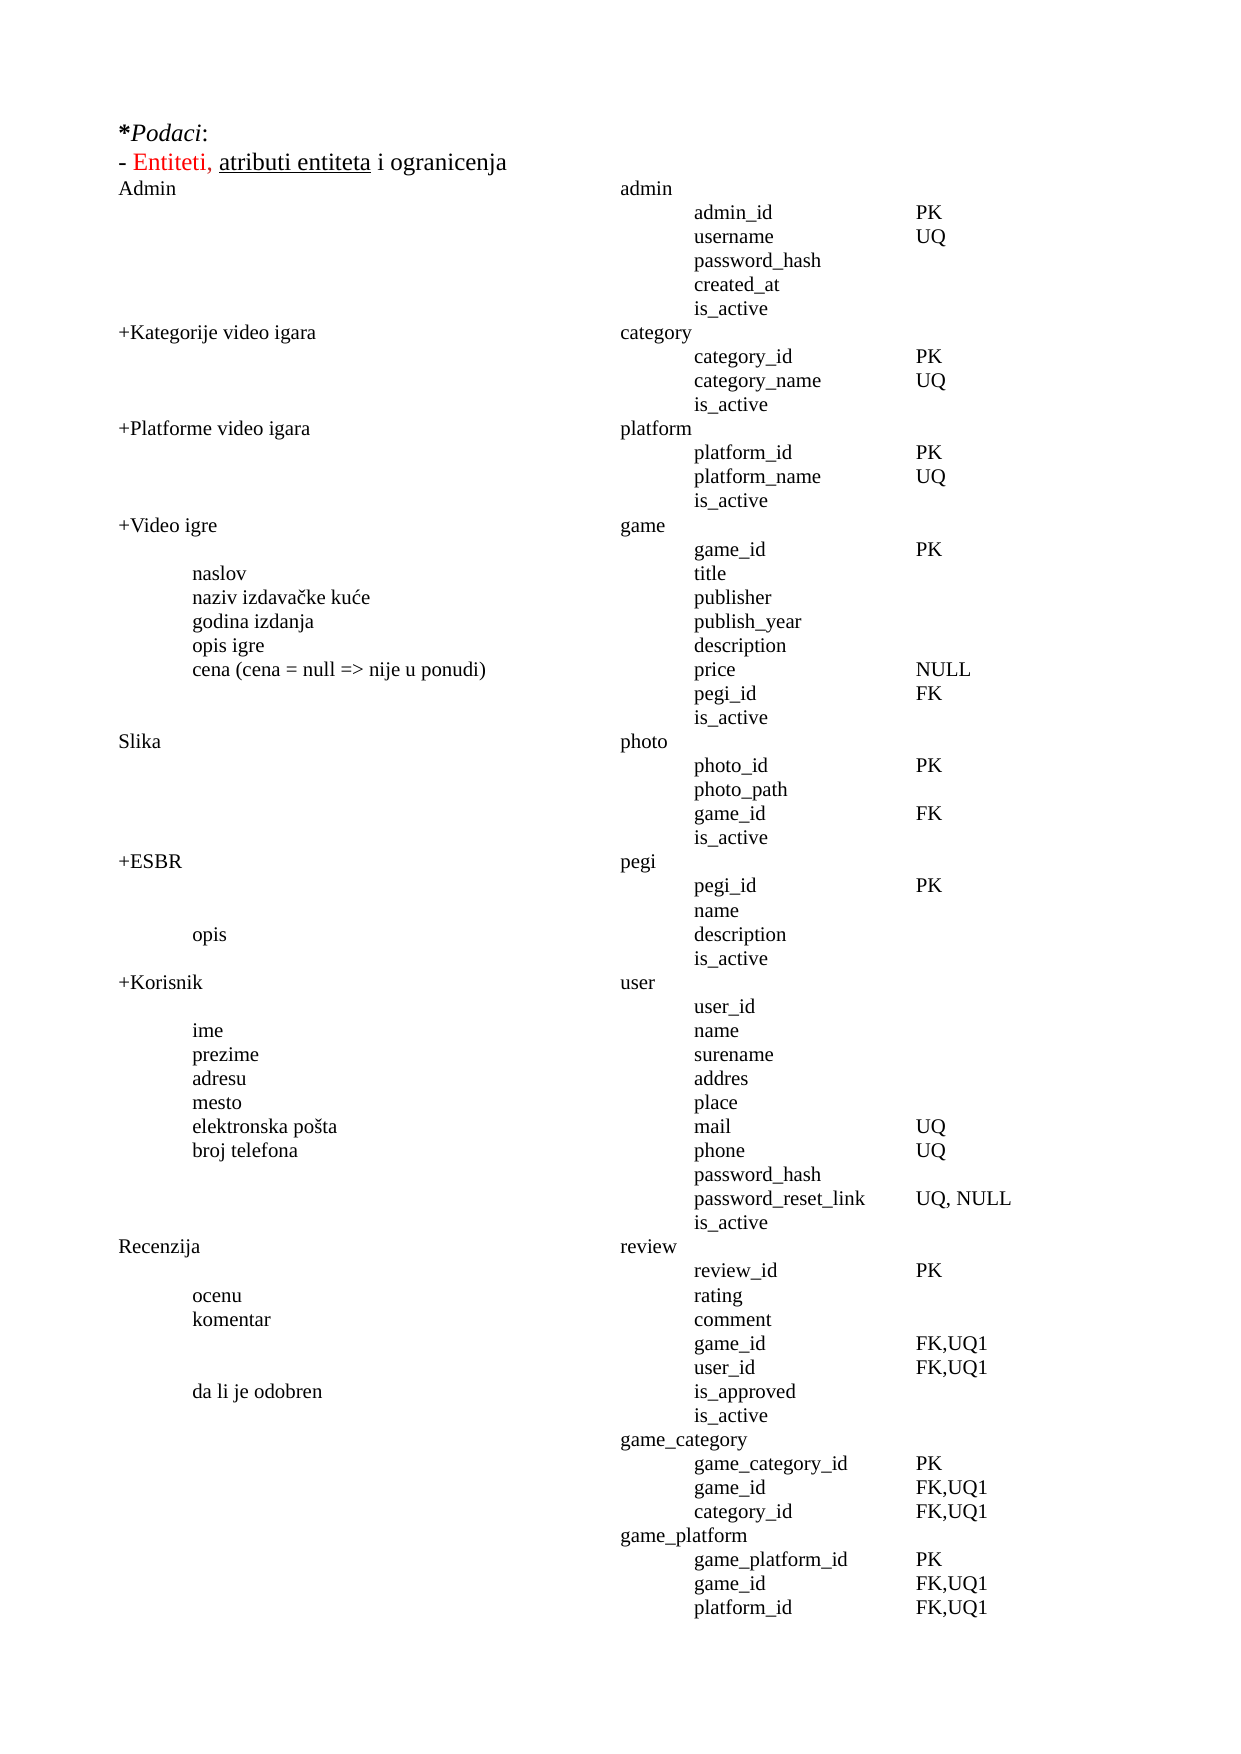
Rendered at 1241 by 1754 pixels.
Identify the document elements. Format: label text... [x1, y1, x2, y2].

text username UQ password_hash [620, 224, 1122, 272]
text *Podaci: [118, 118, 1122, 147]
text review [620, 1234, 1122, 1258]
text game [620, 512, 1122, 537]
text game_id FK [620, 801, 1122, 825]
text user [620, 970, 1122, 994]
text phone UQ [620, 1138, 1122, 1162]
text is_active [620, 946, 1122, 970]
text cena (cena = null => nije u ponudi) [118, 657, 620, 681]
text is_active [620, 705, 1122, 729]
text surename [620, 1042, 1122, 1066]
text game_category [620, 1427, 1122, 1451]
text category_id FK,UQ1 [620, 1499, 1122, 1523]
text password_reset_link UQ, NULL [620, 1186, 1122, 1210]
text pegi_id PK [620, 873, 1122, 897]
text place [620, 1090, 1122, 1114]
text Admin [118, 176, 620, 200]
text pegi [620, 849, 1122, 873]
text admin_id PK [620, 200, 1122, 224]
text opis igre [118, 633, 620, 657]
text game_category_id PK [620, 1451, 1122, 1475]
text category_name UQ [620, 368, 1122, 392]
text is_active [620, 825, 1122, 849]
text Recenzija [118, 1234, 620, 1258]
text +Kategorije video igara [118, 320, 620, 344]
text is_active [620, 1210, 1122, 1234]
text Slika [118, 729, 620, 753]
text game_id FK,UQ1 [620, 1475, 1122, 1499]
text game_id FK,UQ1 [620, 1331, 1122, 1355]
text review_id PK [620, 1258, 1122, 1282]
text is_approved [620, 1379, 1122, 1403]
text mesto [118, 1090, 620, 1114]
text +Korisnik [118, 970, 620, 994]
text is_active [620, 296, 1122, 320]
text user_id [620, 994, 1122, 1018]
text publisher [620, 585, 1122, 609]
text category [620, 320, 1122, 344]
text platform_id FK,UQ1 [620, 1595, 1122, 1619]
text is_active [620, 392, 1122, 416]
text +Platforme video igara [118, 416, 620, 440]
text admin [620, 176, 1122, 200]
text opis [118, 922, 620, 946]
text description [620, 922, 1122, 946]
text game_id PK [620, 537, 1122, 561]
text - Entiteti, atributi entiteta i ogranicenja [118, 147, 1122, 176]
text game_platform_id PK [620, 1547, 1122, 1571]
text pegi_id FK [620, 681, 1122, 705]
text photo_path [620, 777, 1122, 801]
text naziv izdavačke kuće [118, 585, 620, 609]
text godina izdanja [118, 609, 620, 633]
text game_id FK,UQ1 [620, 1571, 1122, 1595]
text title [620, 561, 1122, 585]
text platform_id PK [620, 440, 1122, 464]
text +ESBR [118, 849, 620, 873]
text comment [620, 1307, 1122, 1331]
text photo_id PK [620, 753, 1122, 777]
text addres [620, 1066, 1122, 1090]
text platform [620, 416, 1122, 440]
text name [620, 1018, 1122, 1042]
text platform_name UQ [620, 464, 1122, 488]
text ime [118, 1018, 620, 1042]
text rating [620, 1282, 1122, 1307]
text +Video igre [118, 512, 620, 537]
text created_at [620, 272, 1122, 296]
text photo [620, 729, 1122, 753]
text elektronska pošta [118, 1114, 620, 1138]
text is_active [620, 488, 1122, 512]
text price NULL [620, 657, 1122, 681]
text user_id FK,UQ1 [620, 1355, 1122, 1379]
text da li je odobren [118, 1379, 620, 1403]
text publish_year [620, 609, 1122, 633]
text mail UQ [620, 1114, 1122, 1138]
text description [620, 633, 1122, 657]
text adresu [118, 1066, 620, 1090]
text komentar [118, 1307, 620, 1331]
text naslov [118, 561, 620, 585]
text ocenu [118, 1282, 620, 1307]
text prezime [118, 1042, 620, 1066]
text password_hash [620, 1162, 1122, 1186]
text category_id PK [620, 344, 1122, 368]
text game_platform [620, 1523, 1122, 1547]
text name [620, 897, 1122, 922]
text is_active [620, 1403, 1122, 1427]
text broj telefona [118, 1138, 620, 1162]
